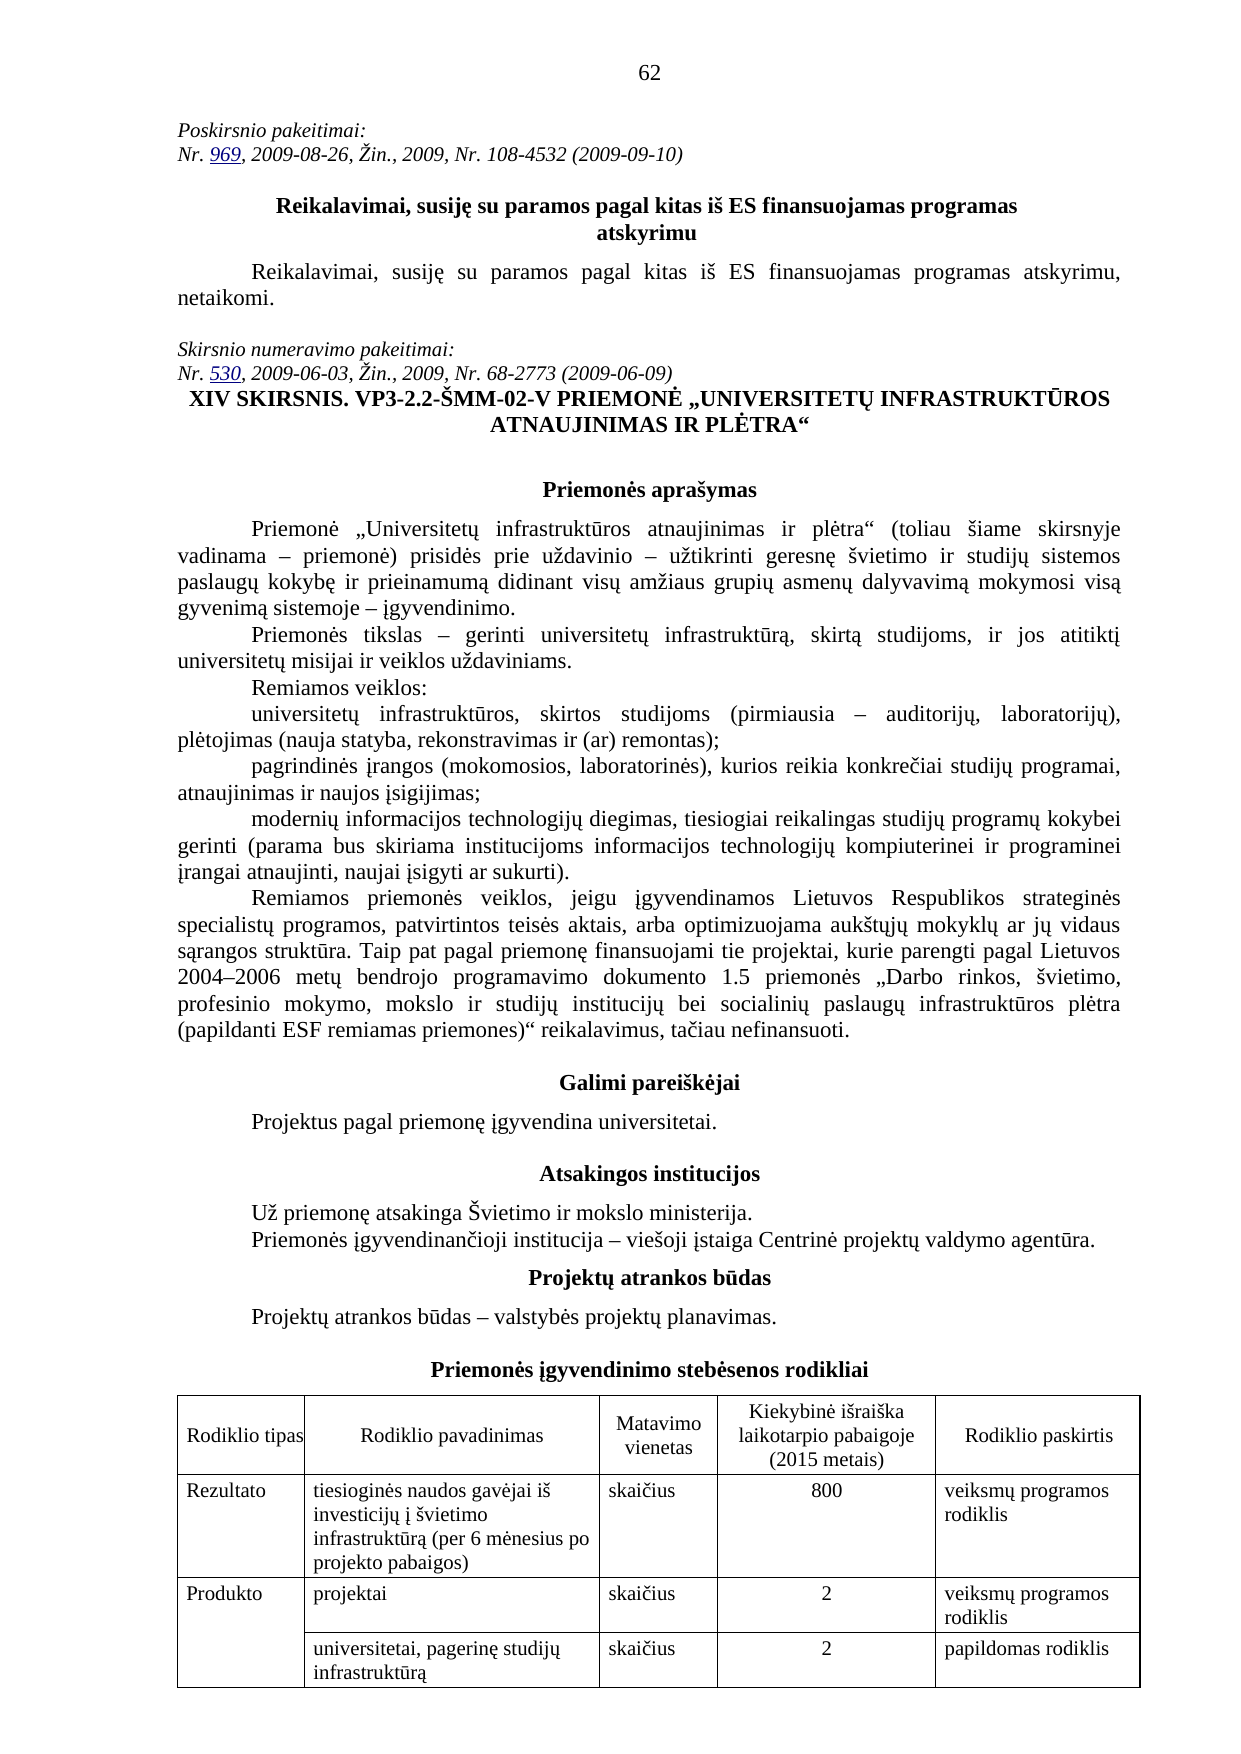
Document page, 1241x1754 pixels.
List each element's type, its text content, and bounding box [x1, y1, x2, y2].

table_header Kiekybinė išraiška laikotarpio pabaigoje (2015 metais) [718, 1396, 935, 1474]
table_header Matavimo vienetas [600, 1396, 717, 1474]
text Projektų atrankos būdas – valstybės projektų planavimas. [177, 1303, 1122, 1330]
text Priemonės įgyvendinimo stebėsenos rodikliai [177, 1356, 1122, 1382]
text Atsakingos institucijos [177, 1160, 1122, 1187]
table_cell 2 [718, 1633, 935, 1687]
table_header Rodiklio tipas [178, 1396, 304, 1474]
table_cell Produkto [178, 1578, 304, 1687]
table_cell projektai [305, 1578, 599, 1632]
text Priemonės tikslas – gerinti universitetų infrastruktūrą, skirtą studijoms, ir jos atitiktį universitetų misijai ir veiklos uždaviniams. [177, 621, 1122, 673]
table_header Rodiklio pavadinimas [305, 1396, 599, 1474]
text modernių informacijos technologijų diegimas, tiesiogiai reikalingas studijų programų kokybei gerinti (parama bus skiriama institucijoms informacijos technologijų kompiuterinei ir programinei įrangai atnaujinti, naujai įsigyti ar sukurti). [177, 805, 1122, 884]
text Priemonė „Universitetų infrastruktūros atnaujinimas ir plėtra“ (toliau šiame skirsnyje vadinama – priemonė) prisidės prie uždavinio – užtikrinti geresnę švietimo ir studijų sistemos paslaugų kokybę ir prieinamumą didinant visų amžiaus grupių asmenų dalyvavimą mokymosi visą gyvenimą sistemoje – įgyvendinimo. [177, 515, 1122, 621]
text Priemonės aprašymas [177, 477, 1122, 503]
text Už priemonę atsakinga Švietimo ir mokslo ministerija. [177, 1199, 1122, 1226]
text Reikalavimai, susiję su paramos pagal kitas iš ES finansuojamas programas atskyrimu [177, 193, 1122, 245]
text Projektus pagal priemonę įgyvendina universitetai. [177, 1108, 1122, 1134]
table_cell universitetai, pagerinę studijų infrastruktūrą [305, 1633, 599, 1687]
subtitle XIV SKIRSNIS. VP3-2.2-šMM-02-V PRIEMONĖ „UNIVERSITETŲ INFRASTRUKTŪRos atnaujinimas ir plėtra“ [177, 385, 1122, 438]
text Nr. 969, 2009-08-26, Žin., 2009, Nr. 108-4532 (2009-09-10) [177, 142, 1122, 166]
table_cell veiksmų programos rodiklis [936, 1475, 1139, 1577]
table_cell skaičius [600, 1578, 717, 1632]
table_cell 2 [718, 1578, 935, 1632]
table_cell skaičius [600, 1475, 717, 1577]
text Skirsnio numeravimo pakeitimai: [177, 337, 1122, 361]
text pagrindinės įrangos (mokomosios, laboratorinės), kurios reikia konkrečiai studijų programai, atnaujinimas ir naujos įsigijimas; [177, 753, 1122, 805]
text Priemonės įgyvendinančioji institucija – viešoji įstaiga Centrinė projektų valdymo agentūra. [177, 1226, 1122, 1252]
table_cell tiesioginės naudos gavėjai iš investicijų į švietimo infrastruktūrą (per 6 mėnesius po projekto pabaigos) [305, 1475, 599, 1577]
text Nr. 530, 2009-06-03, Žin., 2009, Nr. 68-2773 (2009-06-09) [177, 361, 1122, 385]
table_cell 800 [718, 1475, 935, 1577]
table_cell skaičius [600, 1633, 717, 1687]
table_header Rodiklio paskirtis [936, 1396, 1139, 1474]
table_cell Rezultato [178, 1475, 304, 1577]
table_cell veiksmų programos rodiklis [936, 1578, 1139, 1632]
text Reikalavimai, susiję su paramos pagal kitas iš ES finansuojamas programas atskyrimu, netaikomi. [177, 258, 1122, 311]
text Galimi pareiškėjai [177, 1069, 1122, 1095]
table_cell papildomas rodiklis [936, 1633, 1139, 1687]
text universitetų infrastruktūros, skirtos studijoms (pirmiausia – auditorijų, laboratorijų), plėtojimas (nauja statyba, rekonstravimas ir (ar) remontas); [177, 700, 1122, 753]
text Remiamos veiklos: [177, 673, 1122, 700]
text Projektų atrankos būdas [177, 1264, 1122, 1291]
text Remiamos priemonės veiklos, jeigu įgyvendinamos Lietuvos Respublikos strateginės specialistų programos, patvirtintos teisės aktais, arba optimizuojama aukštųjų mokyklų ar jų vidaus sąrangos struktūra. Taip pat pagal priemonę finansuojami tie projektai, kurie parengti pagal Lietuvos 2004–2006 metų bendrojo programavimo dokumento 1.5 priemonės „Darbo rinkos, švietimo, profesinio mokymo, mokslo ir studijų institucijų bei socialinių paslaugų infrastruktūros plėtra (papildanti ESF remiamas priemones)“ reikalavimus, tačiau nefinansuoti. [177, 884, 1122, 1042]
text Poskirsnio pakeitimai: [177, 118, 1122, 142]
